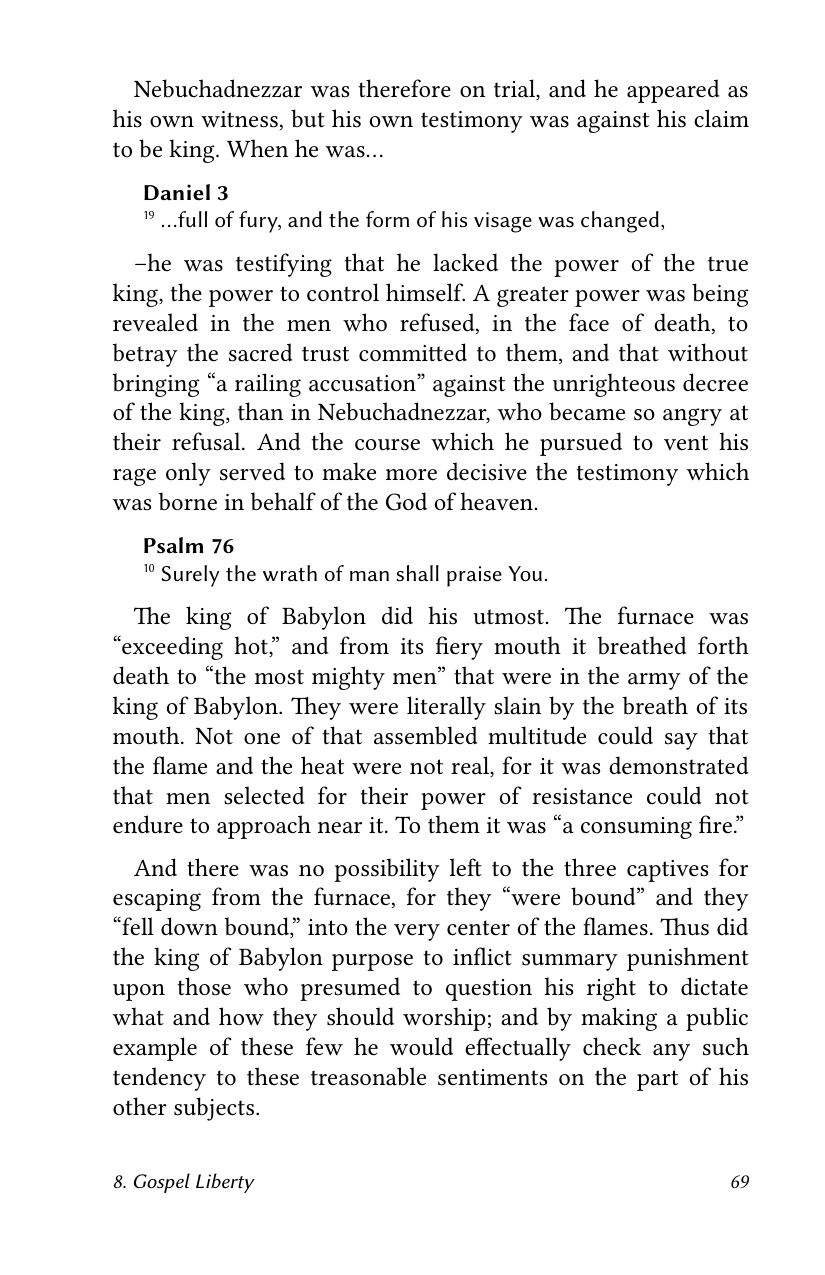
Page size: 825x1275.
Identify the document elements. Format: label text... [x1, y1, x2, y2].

text Nebuchadnezzar was therefore on trial, and he appeared as his own witness, but his own testimony was against his claim to be king. When he was… [112, 75, 750, 163]
text The king of Babylon did his utmost. The furnace was “exceeding hot,” and from its fiery mouth it breathed forth death to “the most mighty men” that were in the army of the king of Babylon. They were literally slain by the breath of its mouth. Not one of that assembled multitude could say that the flame and the heat were not real, for it was demonstrated that men selected for their power of resistance could not endure to approach near it. To them it was “a consuming fire.” [112, 602, 750, 840]
text 10 Surely the wrath of man shall praise You. [142, 561, 720, 587]
text –he was testifying that he lacked the power of the true king, the power to control himself. A greater power was being revealed in the men who refused, in the face of death, to betray the sacred trust committed to them, and that without bringing “a railing accusation” against the unrighteous decree of the king, than in Nebuchadnezzar, who became so angry at their refusal. And the course which he pursued to vent his rage only served to make more decisive the testimony which was borne in behalf of the God of heaven. [112, 249, 750, 517]
text 19 ...full of fury, and the form of his visage was changed, [142, 207, 720, 233]
text And there was no possibility left to the three captives for escaping from the furnace, for they “were bound” and they “fell down bound,” into the very center of the flames. Thus did the king of Babylon purpose to inflict summary punishment upon those who presumed to question his right to dictate what and how they should worship; and by making a public example of these few he would effectually check any such tendency to these treasonable sentiments on the part of his other subjects. [112, 853, 750, 1121]
text Daniel 3 [142, 180, 750, 206]
text Psalm 76 [142, 533, 750, 559]
